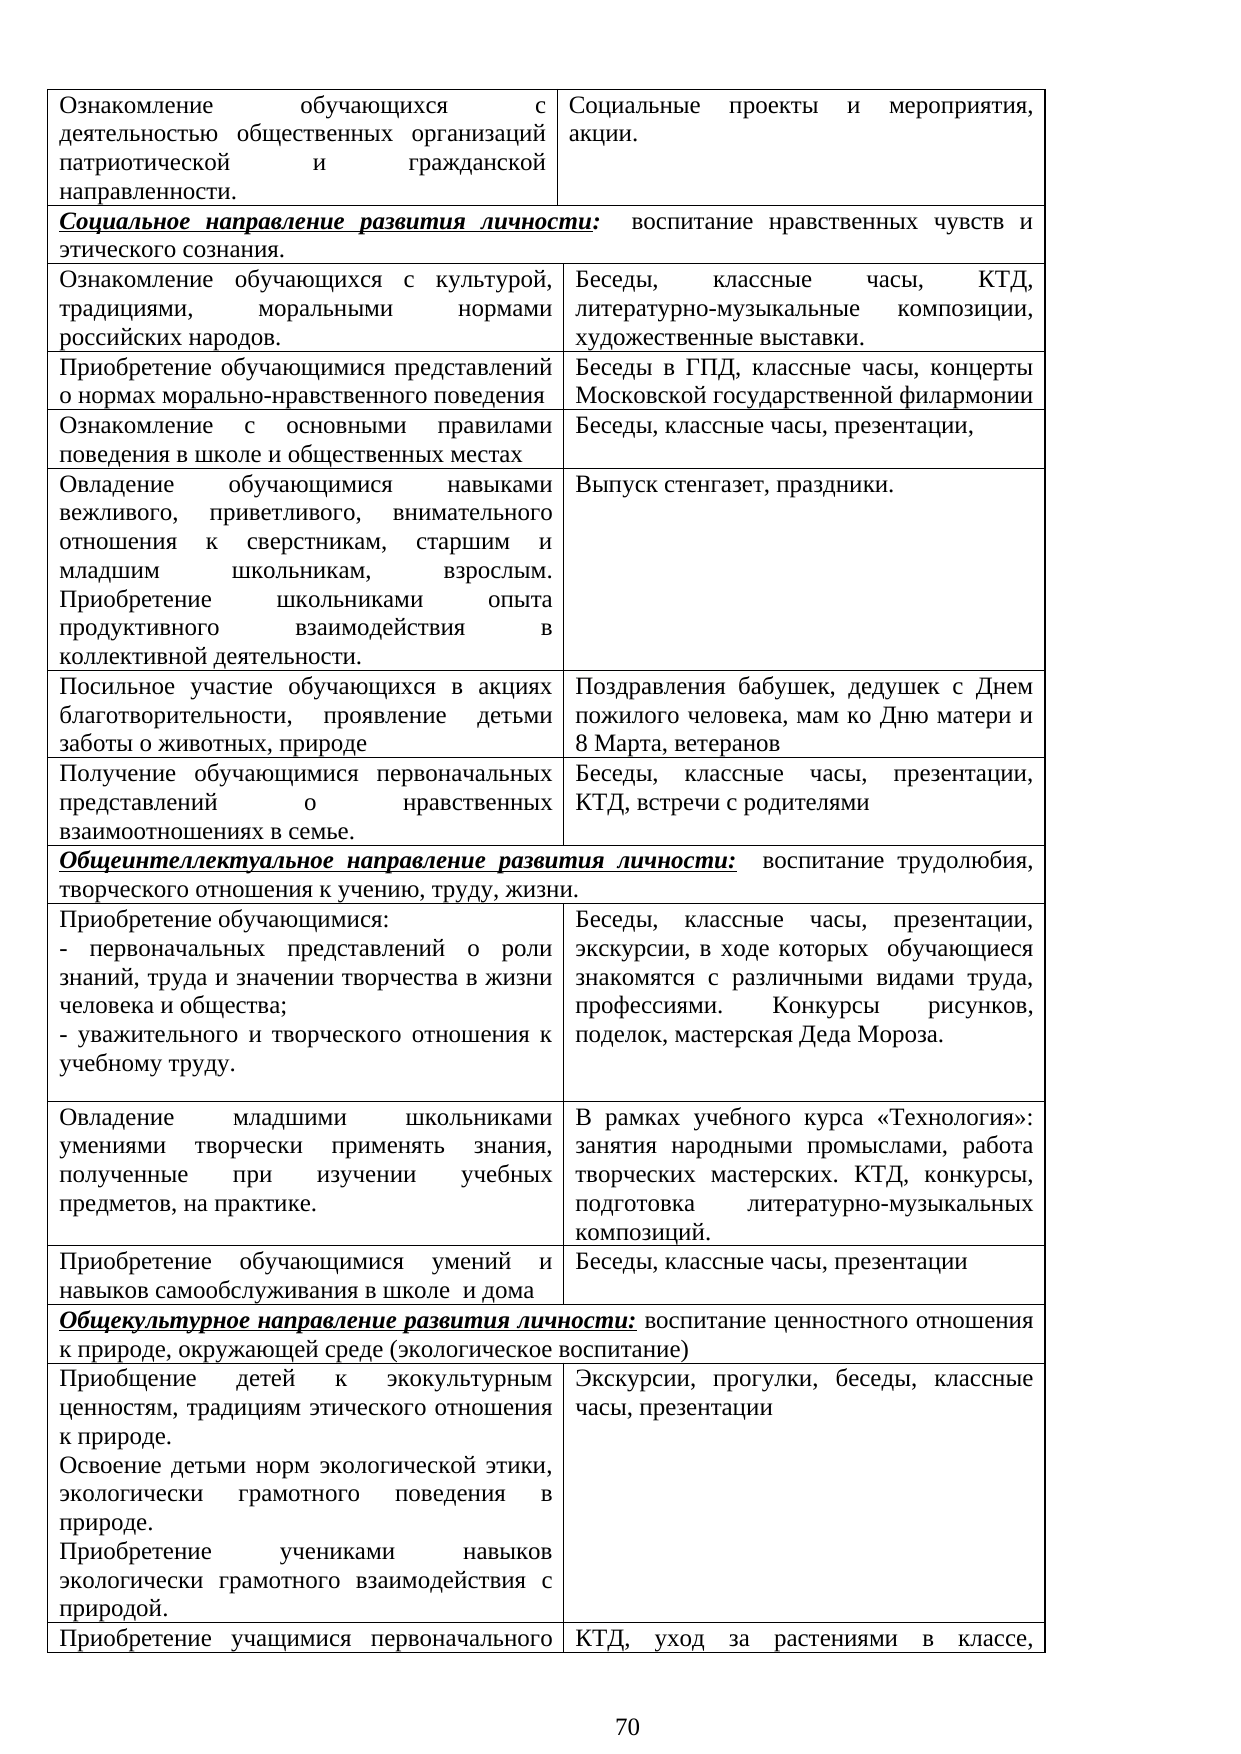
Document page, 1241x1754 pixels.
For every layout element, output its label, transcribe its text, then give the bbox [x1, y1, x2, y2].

table_cell Беседы, классные часы, презентации [564, 1246, 1044, 1304]
table_cell Приобретение обучающимися умений и навыков самообслуживания в школе и дома [48, 1246, 563, 1304]
table_cell Ознакомление с основными правилами поведения в школе и общественных местах [48, 410, 563, 468]
table_cell Ознакомление обучающихся с деятельностью общественных организаций патриотической и гражданской направленности. [48, 90, 557, 205]
table_cell Ознакомление обучающихся с культурой, традициями, моральными нормами российских народов. [48, 264, 563, 351]
table_cell Приобретение обучающимися: - первоначальных представлений о роли знаний, труда и значении творчества в жизни человека и общества; - уважительного и творческого отношения к учебному труду. [48, 904, 563, 1101]
table_cell Приобретение обучающимися представлений о нормах морально-нравственного поведения [48, 352, 563, 409]
table_cell КТД, уход за растениями в классе, [564, 1623, 1044, 1652]
table_cell Социальные проекты и мероприятия, акции. [558, 90, 1044, 205]
table_cell Общекультурное направление развития личности: воспитание ценностного отношения к природе, окружающей среде (экологическое воспитание) [48, 1305, 1044, 1362]
table_cell Экскурсии, прогулки, беседы, классные часы, презентации [564, 1364, 1044, 1622]
table_cell В рамках учебного курса «Технология»: занятия народными промыслами, работа творческих мастерских. КТД, конкурсы, подготовка литературно-музыкальных композиций. [564, 1102, 1044, 1245]
table_cell Беседы в ГПД, классные часы, концерты Московской государственной филармонии [564, 352, 1044, 409]
table_cell Овладение обучающимися навыками вежливого, приветливого, внимательного отношения к сверстникам, старшим и младшим школьникам, взрослым. Приобретение школьниками опыта продуктивного взаимодействия в коллективной деятельности. [48, 469, 563, 670]
table_cell Приобщение детей к экокультурным ценностям, традициям этического отношения к природе. Освоение детьми норм экологической этики, экологически грамотного поведения в природе. Приобретение учениками навыков экологически грамотного взаимодействия с природой. [48, 1364, 563, 1622]
table_cell Овладение младшими школьниками умениями творчески применять знания, полученные при изучении учебных предметов, на практике. [48, 1102, 563, 1245]
table_cell Беседы, классные часы, презентации, экскурсии, в ходе которых обучающиеся знакомятся с различными видами труда, профессиями. Конкурсы рисунков, поделок, мастерская Деда Мороза. [564, 904, 1044, 1101]
table_cell Выпуск стенгазет, праздники. [564, 469, 1044, 670]
table_cell Беседы, классные часы, КТД, литературно-музыкальные композиции, художественные выставки. [564, 264, 1044, 351]
table_cell Посильное участие обучающихся в акциях благотворительности, проявление детьми заботы о животных, природе [48, 671, 563, 757]
table_cell Получение обучающимися первоначальных представлений о нравственных взаимоотношениях в семье. [48, 758, 563, 844]
table_cell Общеинтеллектуальное направление развития личности: воспитание трудолюбия, творческого отношения к учению, труду, жизни. [48, 846, 1044, 903]
table_cell Беседы, классные часы, презентации, КТД, встречи с родителями [564, 758, 1044, 844]
table_cell Приобретение учащимися первоначального [48, 1623, 563, 1652]
table_cell Поздравления бабушек, дедушек с Днем пожилого человека, мам ко Дню матери и 8 Марта, ветеранов [564, 671, 1044, 757]
table_cell Социальное направление развития личности: воспитание нравственных чувств и этического сознания. [48, 206, 1044, 263]
table_cell Беседы, классные часы, презентации, [564, 410, 1044, 468]
